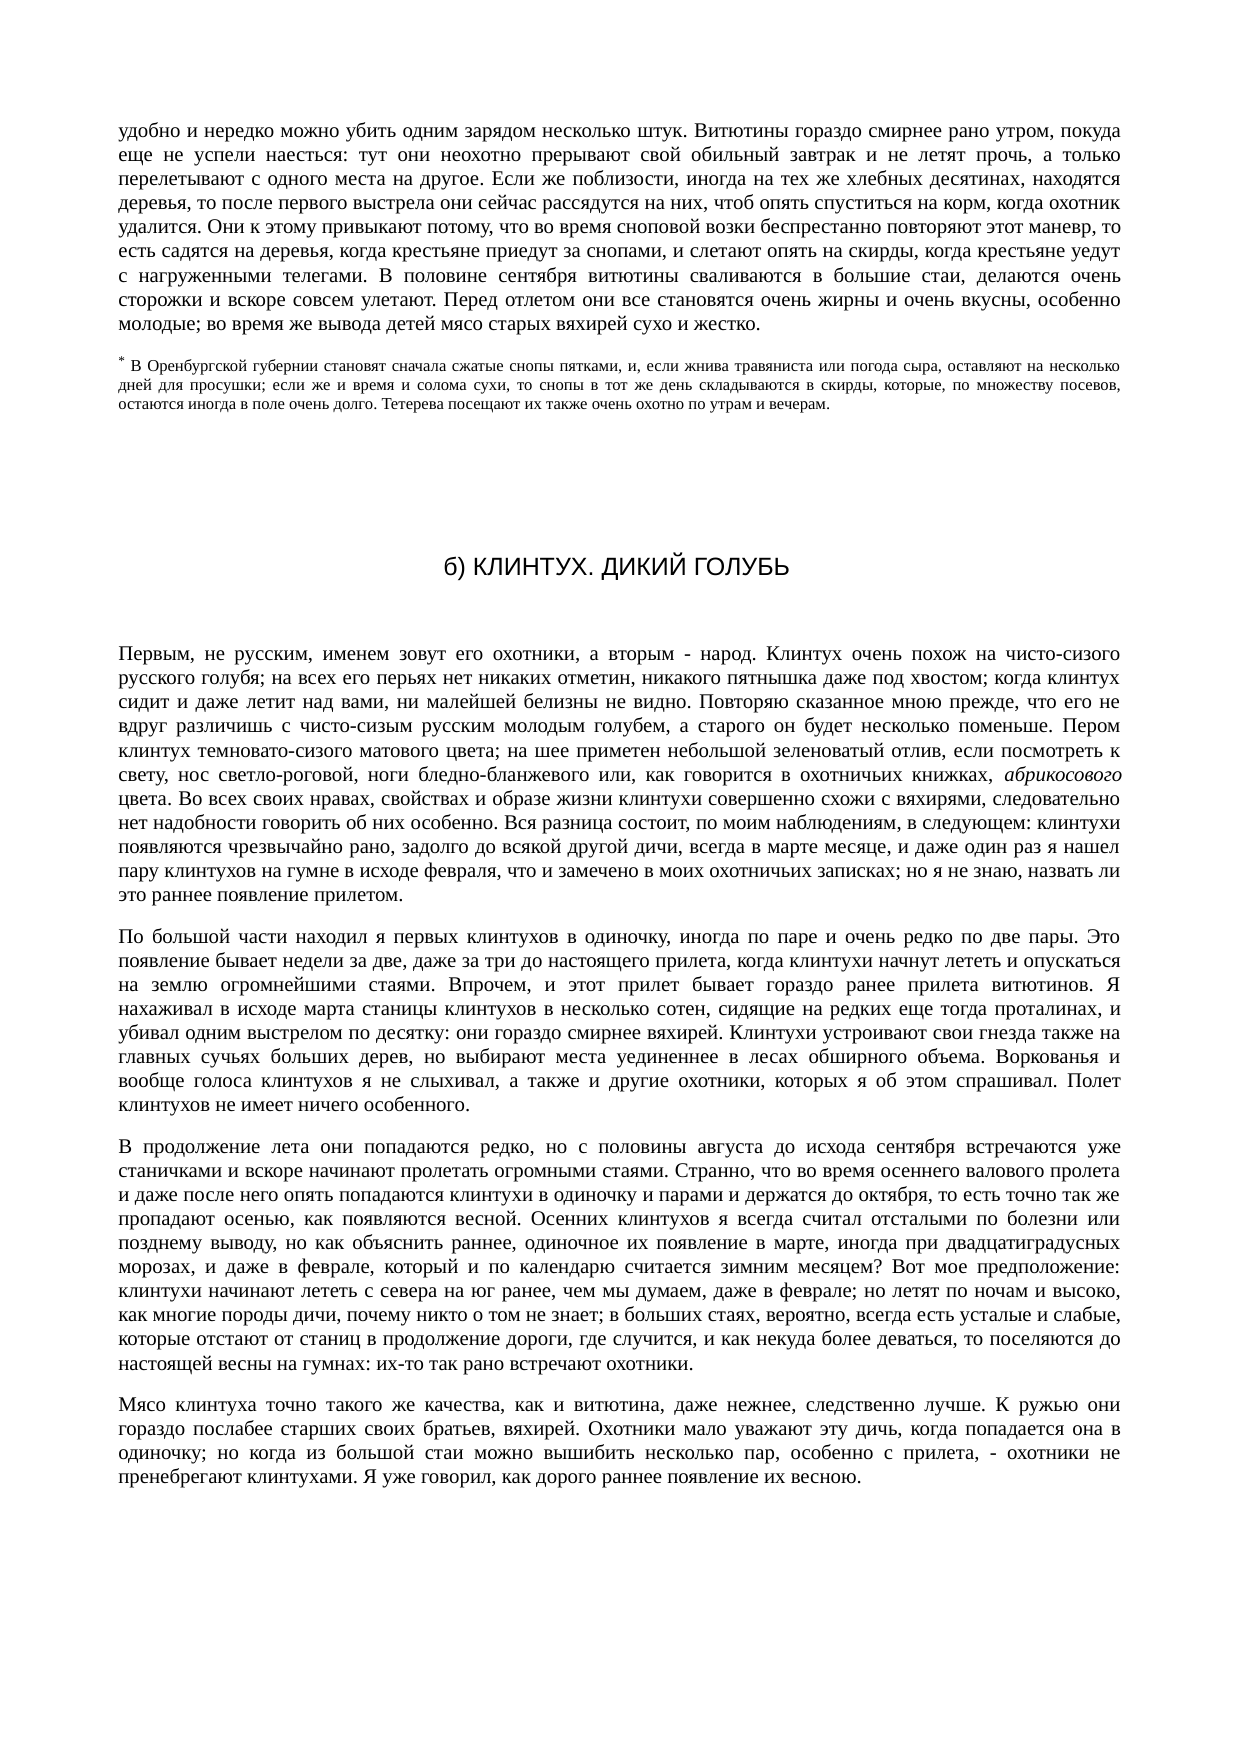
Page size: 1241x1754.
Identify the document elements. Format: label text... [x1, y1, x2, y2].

text Мясо клинтуха точно такого же качества, как и витютина, даже нежнее, следственно лучше. К ружью они гораздо послабее старших своих братьев, вяхирей. Охотники мало уважают эту дичь, когда попадается она в одиночку; но когда из большой стаи можно вышибить несколько пар, особенно с прилета, - охотники не пренебрегают клинтухами. Я уже говорил, как дорого раннее появление их весною. [118, 1392, 1122, 1488]
text По большой части находил я первых клинтухов в одиночку, иногда по паре и очень редко по две пары. Это появление бывает недели за две, даже за три до настоящего прилета, когда клинтухи начнут лететь и опускаться на землю огромнейшими стаями. Впрочем, и этот прилет бывает гораздо ранее прилета витютинов. Я нахаживал в исходе марта станицы клинтухов в несколько сотен, сидящие на редких еще тогда проталинах, и убивал одним выстрелом по десятку: они гораздо смирнее вяхирей. Клинтухи устроивают свои гнезда также на главных сучьях больших дерев, но выбирают места уединеннее в лесах обширного объема. Воркованья и вообще голоса клинтухов я не слыхивал, а также и другие охотники, которых я об этом спрашивал. Полет клинтухов не имеет ничего особенного. [118, 924, 1122, 1116]
subtitle б) КЛИНТУХ. ДИКИЙ ГОЛУБЬ [118, 552, 1122, 581]
text В продолжение лета они попадаются редко, но с половины августа до исхода сентября встречаются уже станичками и вскоре начинают пролетать огромными стаями. Странно, что во время осеннего валового пролета и даже после него опять попадаются клинтухи в одиночку и парами и держатся до октября, то есть точно так же пропадают осенью, как появляются весной. Осенних клинтухов я всегда считал отсталыми по болезни или позднему выводу, но как объяснить раннее, одиночное их появление в марте, иногда при двадцатиградусных морозах, и даже в феврале, который и по календарю считается зимним месяцем? Вот мое предположение: клинтухи начинают лететь с севера на юг ранее, чем мы думаем, даже в феврале; но летят по ночам и высоко, как многие породы дичи, почему никто о том не знает; в больших стаях, вероятно, всегда есть усталые и слабые, которые отстают от станиц в продолжение дороги, где случится, и как некуда более деваться, то поселяются до настоящей весны на гумнах: их-то так рано встречают охотники. [118, 1134, 1122, 1374]
text * В Оренбургской губернии становят сначала сжатые снопы пятками, и, если жнива травяниста или погода сыра, оставляют на несколько дней для просушки; если же и время и солома сухи, то снопы в тот же день складываются в скирды, которые, по множеству посевов, остаются иногда в поле очень долго. Тетерева посещают их также очень охотно по утрам и вечерам. [118, 352, 1122, 413]
text Первым, не русским, именем зовут его охотники, а вторым - народ. Клинтух очень похож на чисто-сизого русского голубя; на всех его перьях нет никаких отметин, никакого пятнышка даже под хвостом; когда клинтух сидит и даже летит над вами, ни малейшей белизны не видно. Повторяю сказанное мною прежде, что его не вдруг различишь с чисто-сизым русским молодым голубем, а старого он будет несколько поменьше. Пером клинтух темновато-сизого матового цвета; на шее приметен небольшой зеленоватый отлив, если посмотреть к свету, нос светло-роговой, ноги бледно-бланжевого или, как говорится в охотничьих книжках, абрикосового цвета. Во всех своих нравах, свойствах и образе жизни клинтухи совершенно схожи с вяхирями, следовательно нет надобности говорить об них особенно. Вся разница состоит, по моим наблюдениям, в следующем: клинтухи появляются чрезвычайно рано, задолго до всякой другой дичи, всегда в марте месяце, и даже один раз я нашел пару клинтухов на гумне в исходе февраля, что и замечено в моих охотничьих записках; но я не знаю, назвать ли это раннее появление прилетом. [118, 641, 1122, 906]
text удобно и нередко можно убить одним зарядом несколько штук. Витютины гораздо смирнее рано утром, покуда еще не успели наесться: тут они неохотно прерывают свой обильный завтрак и не летят прочь, а только перелетывают с одного места на другое. Если же поблизости, иногда на тех же хлебных десятинах, находятся деревья, то после первого выстрела они сейчас рассядутся на них, чтоб опять спуститься на корм, когда охотник удалится. Они к этому привыкают потому, что во время сноповой возки беспрестанно повторяют этот маневр, то есть садятся на деревья, когда крестьяне приедут за снопами, и слетают опять на скирды, когда крестьяне уедут с нагруженными телегами. В половине сентября витютины сваливаются в большие стаи, делаются очень сторожки и вскоре совсем улетают. Перед отлетом они все становятся очень жирны и очень вкусны, особенно молодые; во время же вывода детей мясо старых вяхирей сухо и жестко. [118, 118, 1122, 335]
